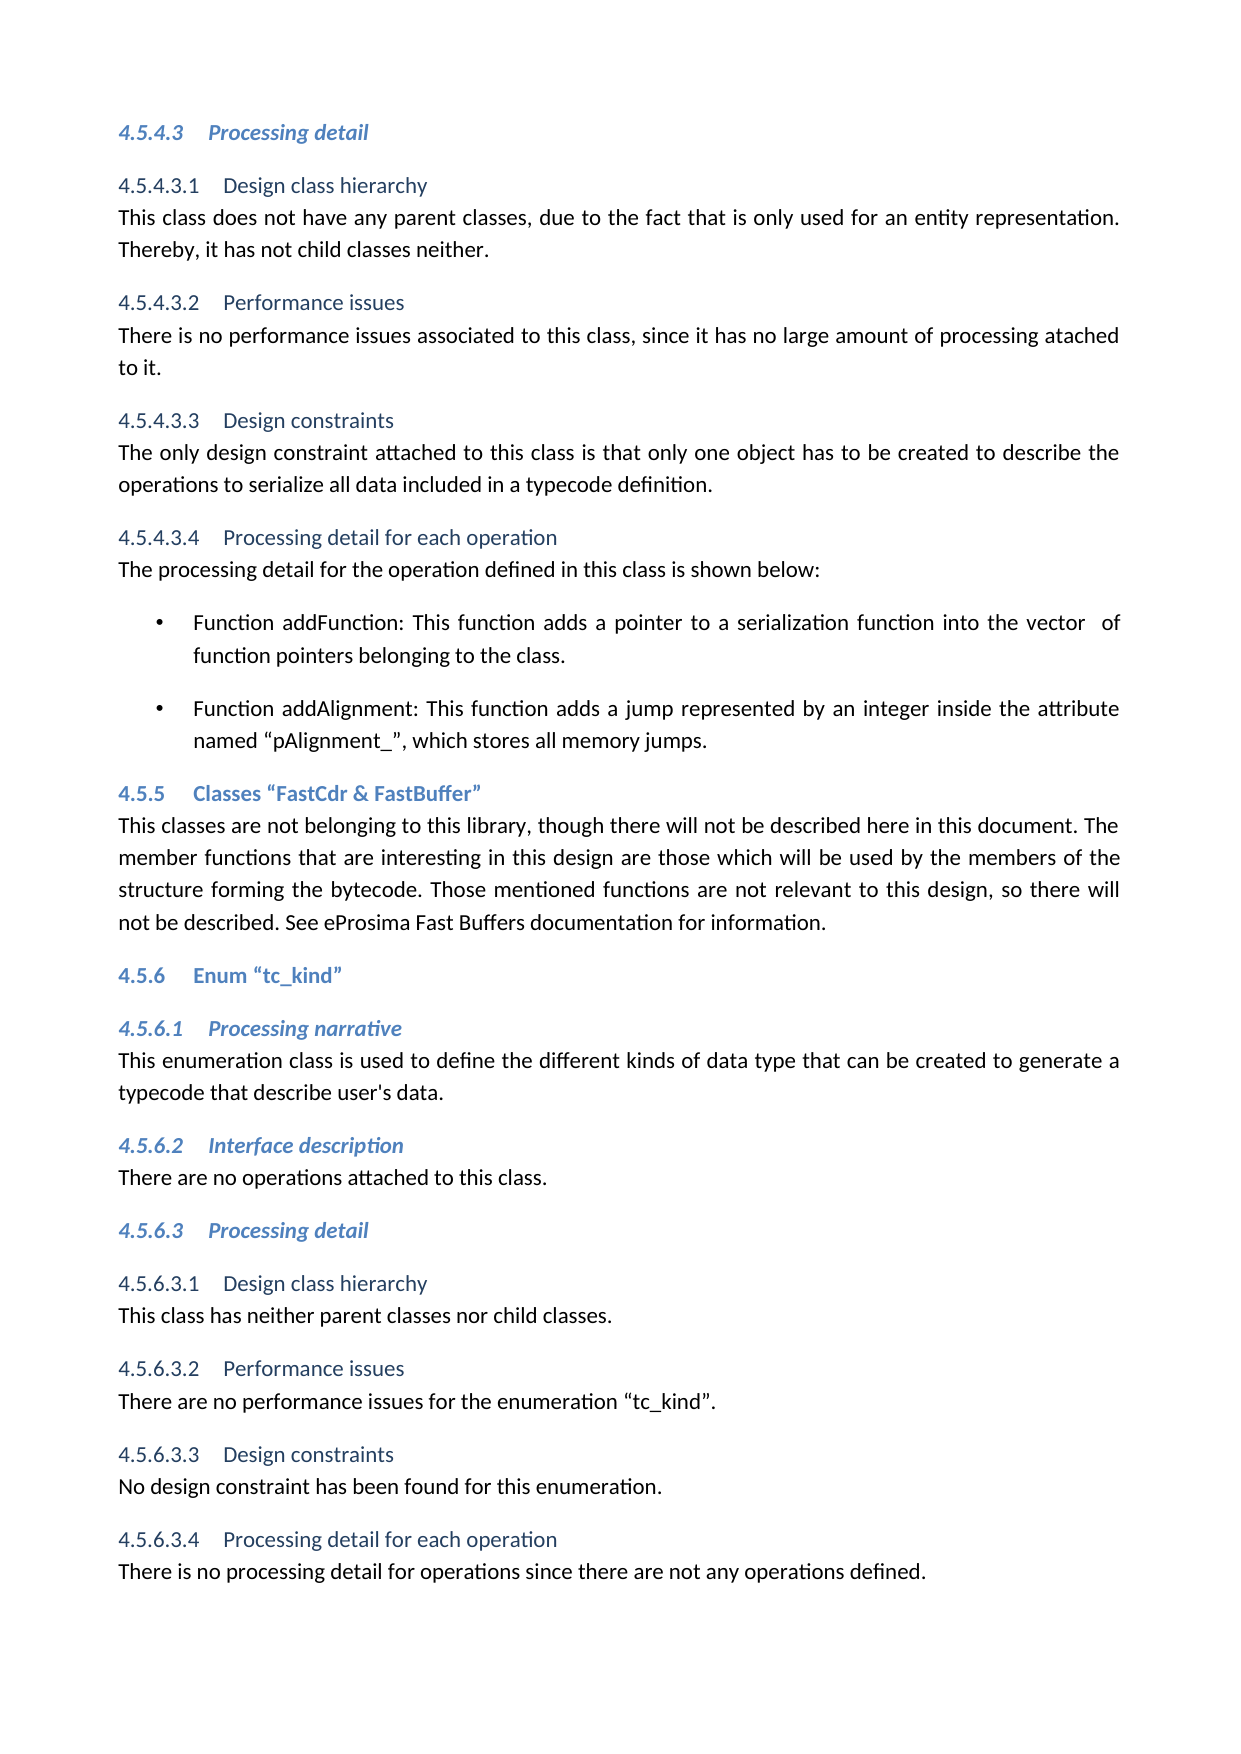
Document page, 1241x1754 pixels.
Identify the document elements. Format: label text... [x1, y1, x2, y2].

subtitle Interface description [118, 1131, 1122, 1159]
subtitle Processing detail for each operation [118, 523, 1122, 551]
text The processing detail for the operation defined in this class is shown below: [118, 556, 1122, 583]
subtitle Processing detail [118, 1216, 1122, 1244]
text There is no performance issues associated to this class, since it has no large amount of processing atached to it. [118, 321, 1122, 381]
text No design constraint has been found for this enumeration. [118, 1472, 1122, 1500]
list Function addAlignment: This function adds a jump represented by an integer inside the attribute named “pAlignment_”, which stores all memory jumps. [156, 694, 1122, 754]
text This class has neither parent classes nor child classes. [118, 1302, 1122, 1329]
text This classes are not belonging to this library, though there will not be described here in this document. The member functions that are interesting in this design are those which will be used by the members of the structure forming the bytecode. Those mentioned functions are not relevant to this design, so there will not be described. See eProsima Fast Buffers documentation for information. [118, 811, 1122, 936]
subtitle Enum “tc_kind” [118, 961, 1122, 989]
subtitle Processing narrative [118, 1014, 1122, 1042]
subtitle Design class hierarchy [118, 171, 1122, 199]
text This class does not have any parent classes, due to the fact that is only used for an entity representation. Thereby, it has not child classes neither. [118, 203, 1122, 263]
subtitle Processing detail for each operation [118, 1525, 1122, 1553]
text There are no operations attached to this class. [118, 1163, 1122, 1191]
text There is no processing detail for operations since there are not any operations defined. [118, 1557, 1122, 1585]
subtitle Processing detail [118, 118, 1122, 146]
subtitle Design constraints [118, 1440, 1122, 1468]
subtitle Design constraints [118, 406, 1122, 434]
text This enumeration class is used to define the different kinds of data type that can be created to generate a typecode that describe user's data. [118, 1046, 1122, 1106]
text The only design constraint attached to this class is that only one object has to be created to describe the operations to serialize all data included in a typecode definition. [118, 438, 1122, 498]
text There are no performance issues for the enumeration “tc_kind”. [118, 1387, 1122, 1415]
subtitle Performance issues [118, 288, 1122, 317]
list Function addFunction: This function adds a pointer to a serialization function into the vector of function pointers belonging to the class. [156, 608, 1122, 669]
subtitle Classes “FastCdr & FastBuffer” [118, 779, 1122, 807]
subtitle Performance issues [118, 1354, 1122, 1383]
subtitle Design class hierarchy [118, 1269, 1122, 1297]
